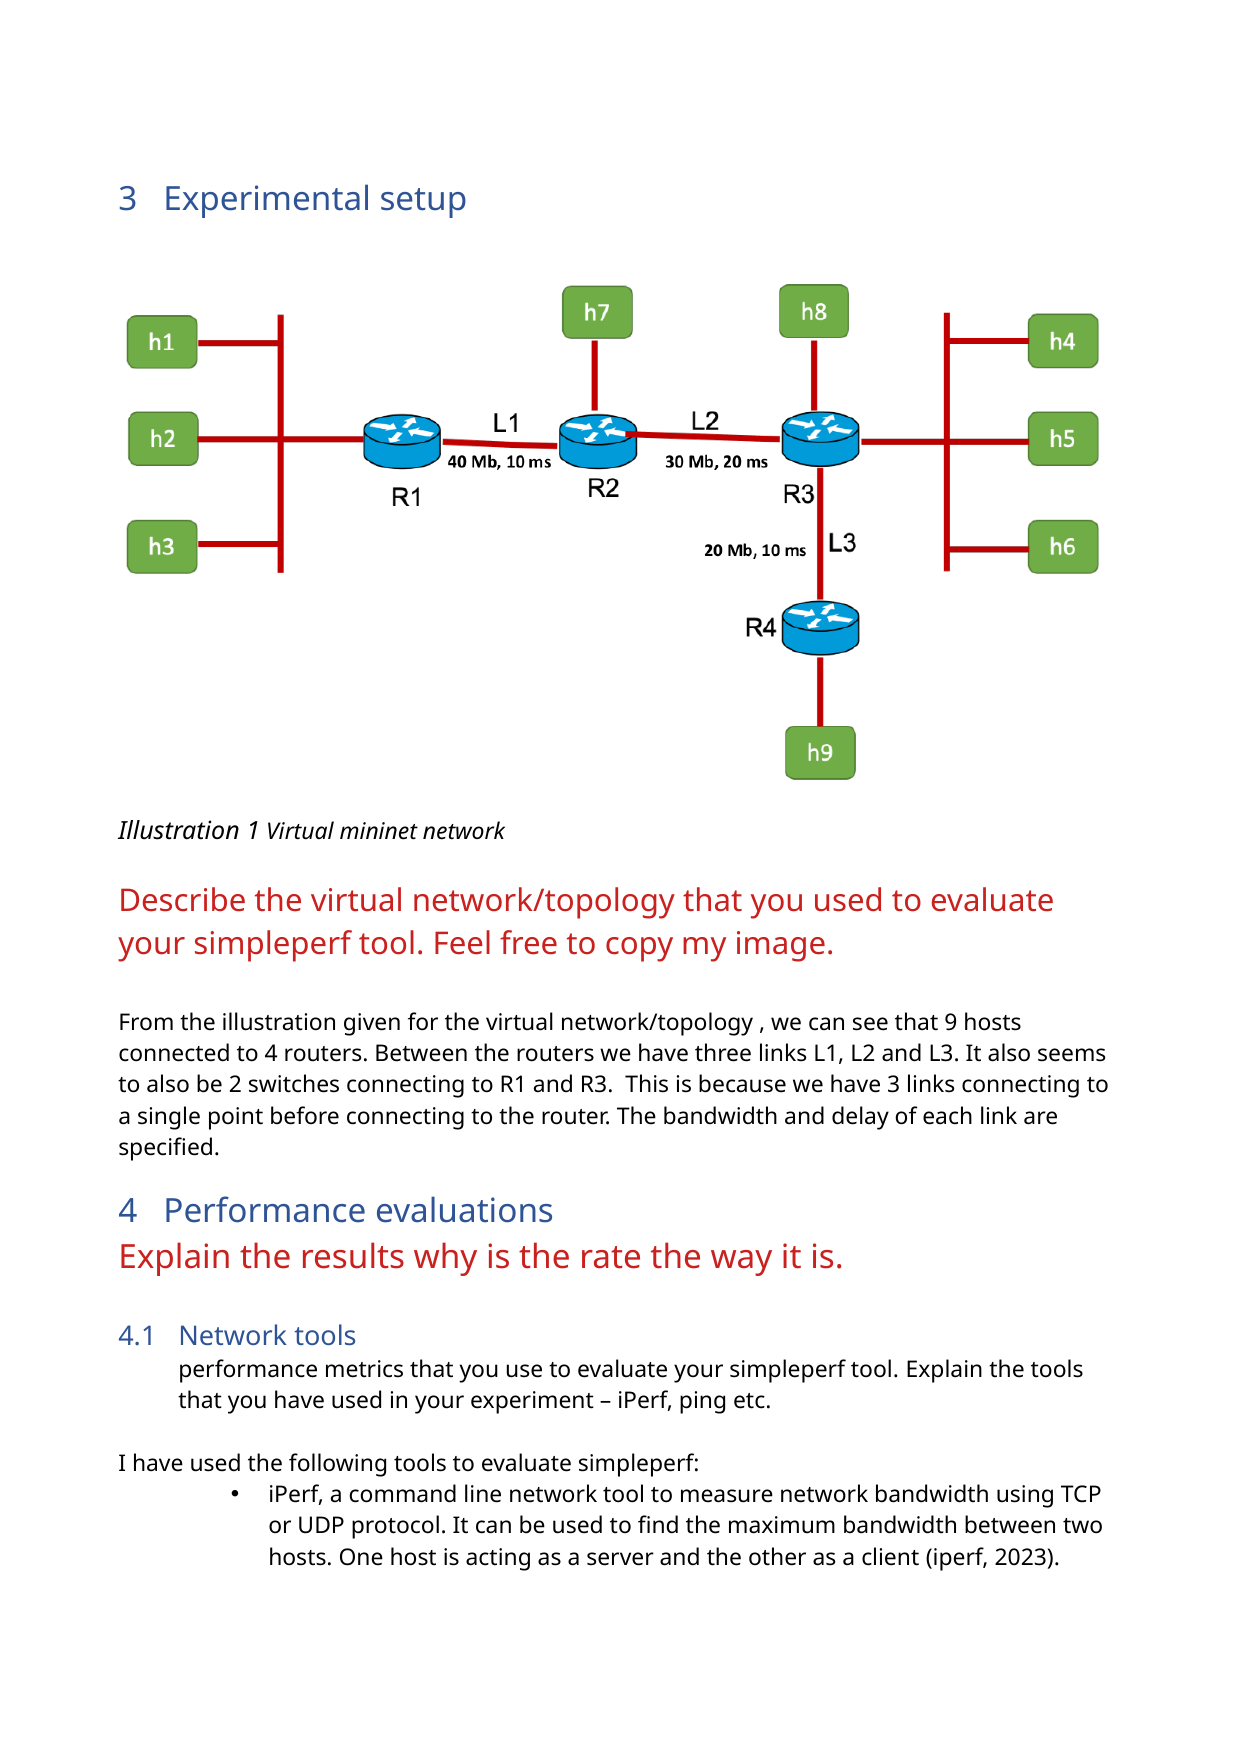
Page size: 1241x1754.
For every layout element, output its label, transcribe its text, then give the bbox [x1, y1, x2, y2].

text I have used the following tools to evaluate simpleperf: [118, 1447, 1122, 1478]
list iPerf, a command line network tool to measure network bandwidth using TCP or UDP protocol. It can be used to find the maximum bandwidth between two hosts. One host is acting as a server and the other as a client (iperf, 2023). [231, 1478, 1122, 1572]
subtitle Performance evaluations [118, 1187, 1122, 1232]
subtitle Experimental setup [118, 174, 1122, 220]
text Explain the results why is the rate the way it is. [118, 1232, 1122, 1278]
text From the illustration given for the virtual network/topology , we can see that 9 hosts connected to 4 routers. Between the routers we have three links L1, L2 and L3. It also seems to also be 2 switches connecting to R1 and R3. This is because we have 3 links connecting to a single point before connecting to the router. The bandwidth and delay of each link are specified. [118, 1006, 1122, 1162]
list performance metrics that you use to evaluate your simpleperf tool. Explain the tools that you have used in your experiment – iPerf, ping etc. [118, 1353, 1122, 1416]
subtitle Network tools [118, 1316, 1122, 1353]
text Illustration 1 Virtual mininet network [118, 801, 1122, 847]
picture [118, 263, 1123, 801]
text Describe the virtual network/topology that you used to evaluate your simpleperf tool. Feel free to copy my image. [118, 878, 1122, 963]
